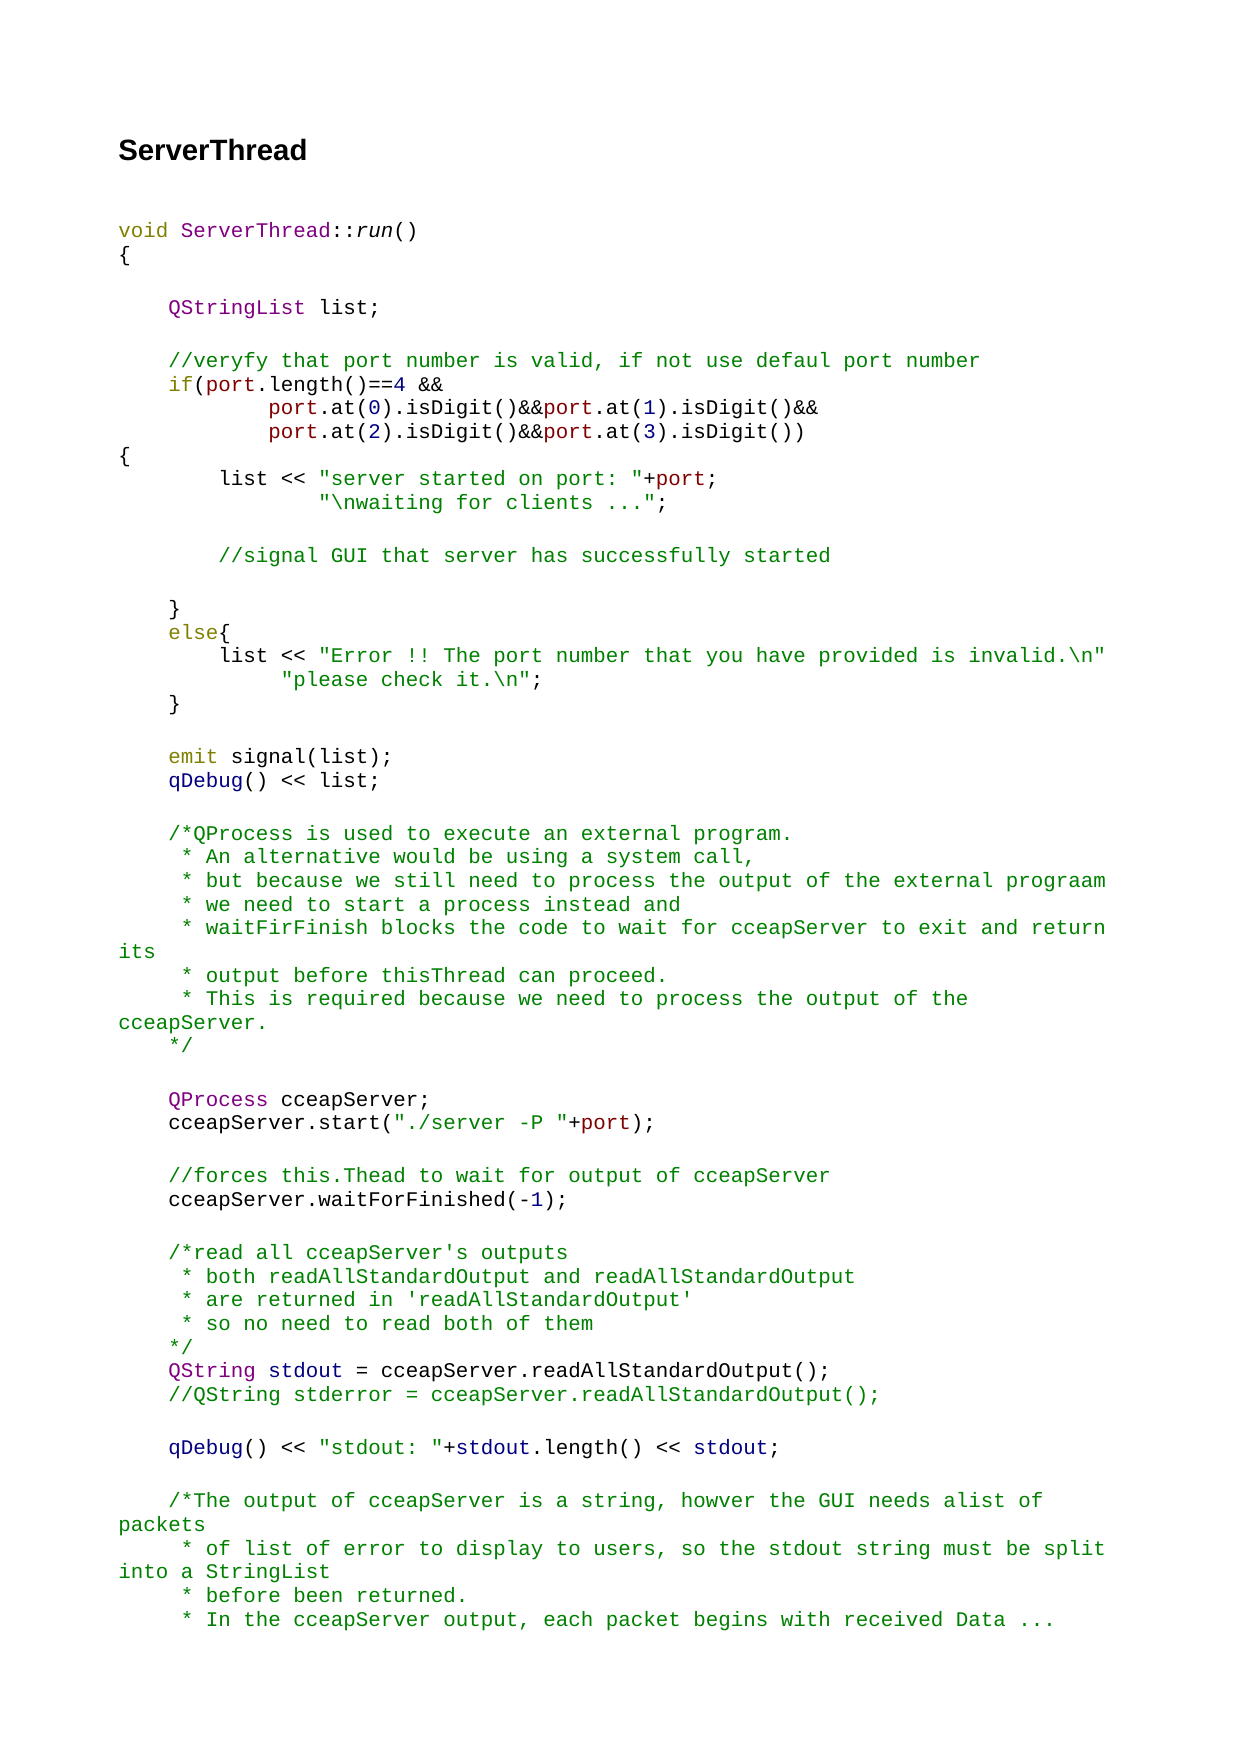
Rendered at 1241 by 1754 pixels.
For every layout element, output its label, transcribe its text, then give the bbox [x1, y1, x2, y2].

text qDebug() << "stdout: "+stdout.length() << stdout; [118, 1437, 1122, 1461]
text } [118, 598, 1122, 622]
text void ServerThread::run() [118, 220, 1122, 244]
text //QString stderror = cceapServer.readAllStandardOutput(); [118, 1384, 1122, 1408]
text if(port.length()==4 && [118, 374, 1122, 397]
text list << "server started on port: "+port; [118, 468, 1122, 492]
text * In the cceapServer output, each packet begins with received Data ... [118, 1608, 1122, 1632]
text { [118, 244, 1122, 267]
text "\nwaiting for clients ..."; [118, 492, 1122, 516]
text { [118, 445, 1122, 468]
text */ [118, 1337, 1122, 1360]
text * output before thisThread can proceed. [118, 964, 1122, 988]
text * An alternative would be using a system call, [118, 846, 1122, 870]
text QProcess cceapServer; [118, 1089, 1122, 1112]
text //signal GUI that server has successfully started [118, 545, 1122, 569]
text //forces this.Thead to wait for output of cceapServer [118, 1165, 1122, 1189]
text * waitFirFinish blocks the code to wait for cceapServer to exit and return its [118, 917, 1122, 964]
text * both readAllStandardOutput and readAllStandardOutput [118, 1266, 1122, 1289]
text port.at(2).isDigit()&&port.at(3).isDigit()) [118, 421, 1122, 445]
text port.at(0).isDigit()&&port.at(1).isDigit()&& [118, 397, 1122, 421]
text * are returned in 'readAllStandardOutput' [118, 1289, 1122, 1313]
text else{ [118, 622, 1122, 646]
text cceapServer.start("./server -P "+port); [118, 1112, 1122, 1136]
text emit signal(list); [118, 746, 1122, 769]
text QStringList list; [118, 297, 1122, 321]
text //veryfy that port number is valid, if not use defaul port number [118, 350, 1122, 374]
text /*QProcess is used to execute an external program. [118, 823, 1122, 846]
text * of list of error to display to users, so the stdout string must be split into a StringList [118, 1538, 1122, 1585]
text * so no need to read both of them [118, 1313, 1122, 1337]
text } [118, 693, 1122, 716]
text * but because we still need to process the output of the external prograam [118, 870, 1122, 894]
text qDebug() << list; [118, 769, 1122, 793]
text * before been returned. [118, 1585, 1122, 1608]
subtitle ServerThread [118, 133, 1122, 166]
text "please check it.\n"; [118, 669, 1122, 693]
text /*read all cceapServer's outputs [118, 1242, 1122, 1266]
text /*The output of cceapServer is a string, howver the GUI needs alist of packets [118, 1490, 1122, 1538]
text list << "Error !! The port number that you have provided is invalid.\n" [118, 646, 1122, 669]
text */ [118, 1036, 1122, 1059]
text * we need to start a process instead and [118, 894, 1122, 917]
text QString stdout = cceapServer.readAllStandardOutput(); [118, 1360, 1122, 1384]
text * This is required because we need to process the output of the cceapServer. [118, 988, 1122, 1036]
text cceapServer.waitForFinished(-1); [118, 1189, 1122, 1213]
